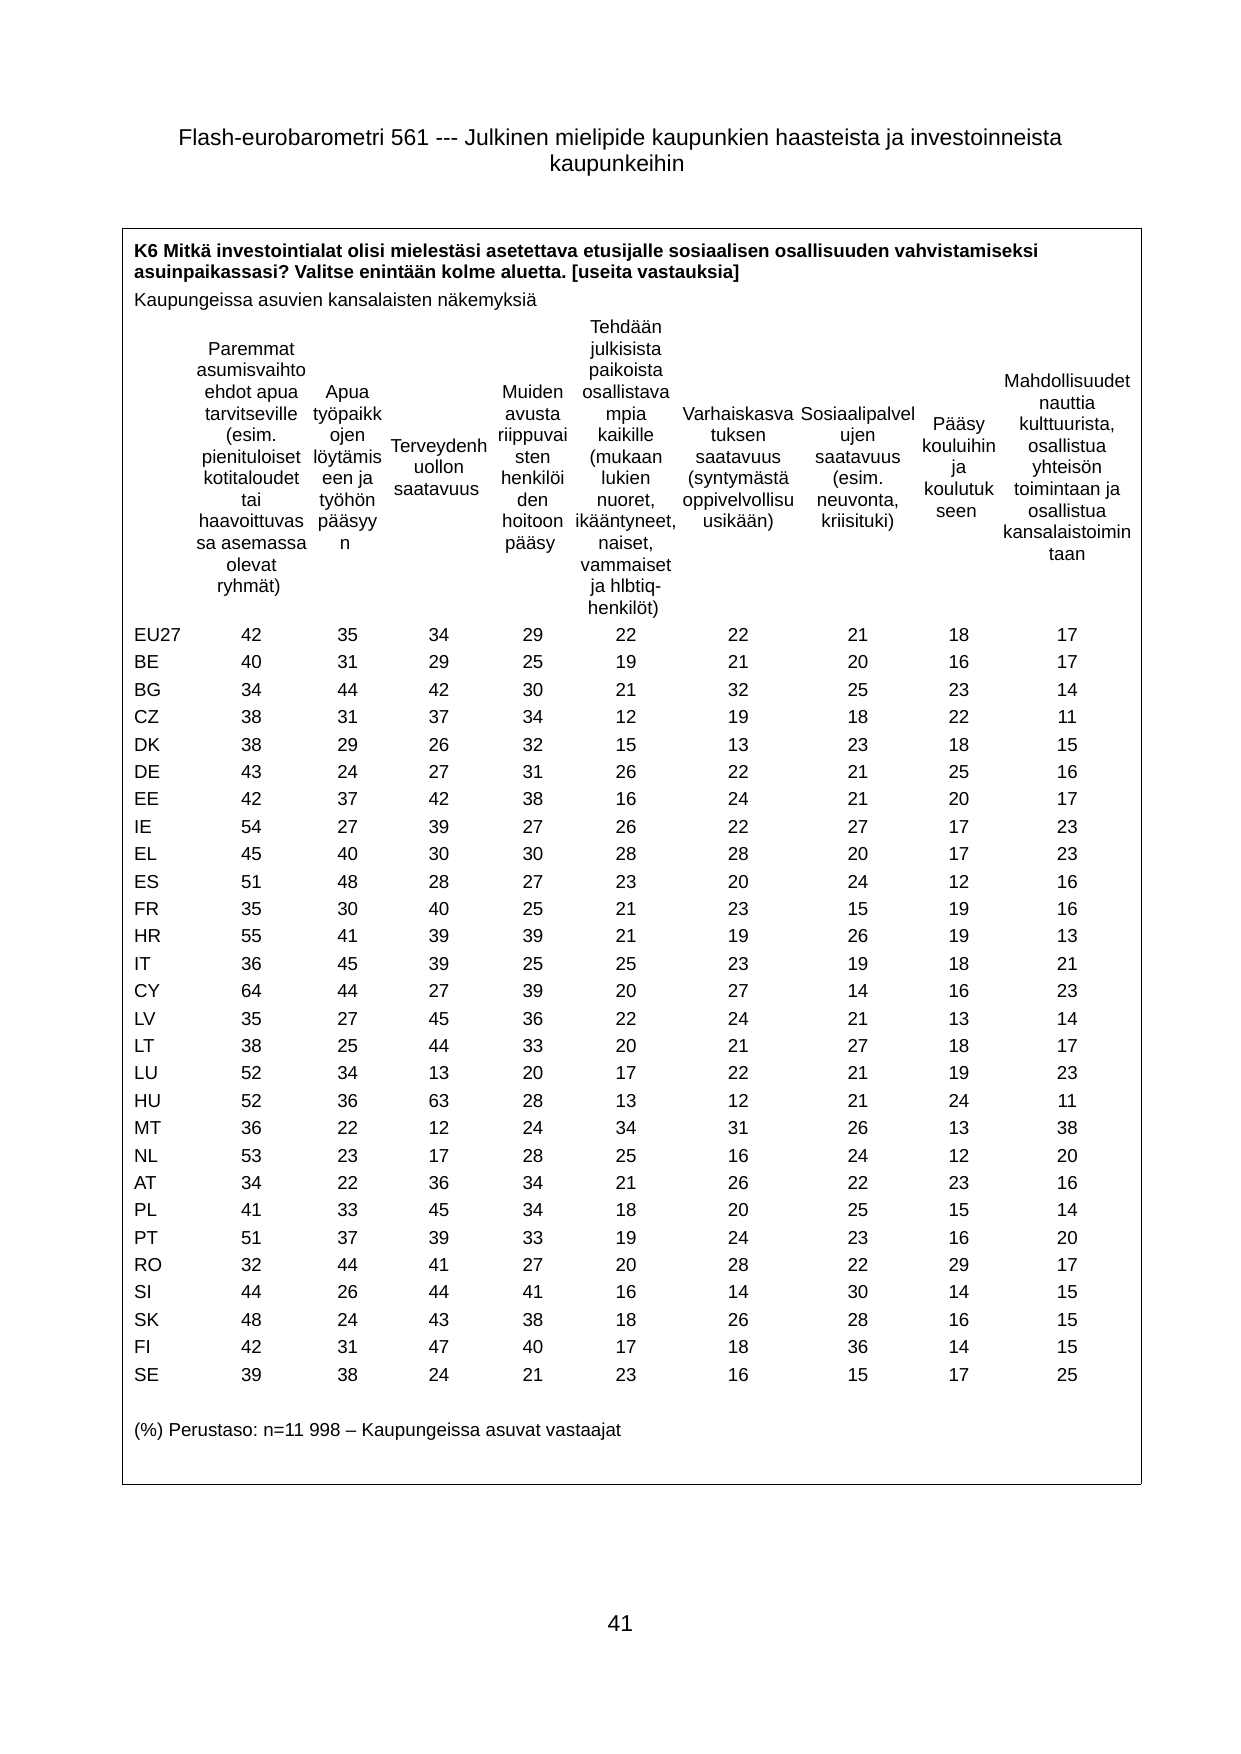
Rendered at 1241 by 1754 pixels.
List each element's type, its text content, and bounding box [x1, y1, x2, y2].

table_cell 18 [919, 1032, 999, 1059]
table_cell 20 [999, 1141, 1135, 1169]
table_cell 37 [310, 1224, 385, 1251]
table_cell CZ [131, 703, 192, 731]
table_cell 36 [192, 950, 310, 977]
table_cell 20 [797, 840, 918, 867]
table_cell 22 [679, 758, 797, 785]
table_cell DK [131, 731, 192, 758]
table_cell 21 [572, 1169, 679, 1196]
table_cell 16 [919, 1306, 999, 1333]
table_cell 18 [797, 703, 918, 731]
table_cell 39 [385, 1224, 493, 1251]
table_cell [999, 1388, 1135, 1415]
table_cell 18 [572, 1196, 679, 1224]
table_cell 39 [385, 813, 493, 840]
table_cell 24 [679, 1224, 797, 1251]
table_cell EL [131, 840, 192, 867]
table_cell 30 [797, 1279, 918, 1306]
table_cell 25 [999, 1361, 1135, 1388]
table_cell 16 [679, 1141, 797, 1169]
table_cell Varhaiskasvatuksen saatavuus (syntymästä oppivelvollisuusikään) [679, 313, 797, 621]
table_cell 23 [679, 950, 797, 977]
table_cell 20 [919, 785, 999, 813]
table_cell 42 [192, 1333, 310, 1361]
table_cell LT [131, 1032, 192, 1059]
table_cell 23 [999, 977, 1135, 1004]
table_cell 27 [310, 1005, 385, 1032]
table_cell BE [131, 648, 192, 676]
table_cell 22 [310, 1169, 385, 1196]
table_cell 11 [999, 703, 1135, 731]
table_cell RO [131, 1251, 192, 1278]
table_cell 24 [310, 1306, 385, 1333]
table_cell 32 [192, 1251, 310, 1278]
table_cell 15 [797, 1361, 918, 1388]
table_cell 12 [385, 1114, 493, 1141]
table_cell 23 [919, 1169, 999, 1196]
table_cell 33 [493, 1032, 572, 1059]
table_cell 20 [572, 977, 679, 1004]
table_cell 12 [919, 868, 999, 895]
table_header K6 Mitkä investointialat olisi mielestäsi asetettava etusijalle sosiaalisen osallisuuden vahvistamiseksi asuinpaikassasi? Valitse enintään kolme aluetta. [useita vastauksia] [131, 237, 1135, 286]
table_cell 27 [385, 977, 493, 1004]
table_cell 12 [919, 1141, 999, 1169]
table_cell 16 [919, 977, 999, 1004]
table_cell 16 [999, 895, 1135, 922]
table_cell 20 [572, 1251, 679, 1278]
table_cell 16 [572, 785, 679, 813]
table_cell 35 [310, 621, 385, 648]
table_cell 22 [679, 813, 797, 840]
table_cell 64 [192, 977, 310, 1004]
table_cell 24 [493, 1114, 572, 1141]
table_cell 12 [679, 1087, 797, 1114]
table_cell 17 [999, 1032, 1135, 1059]
table_cell 16 [999, 758, 1135, 785]
table_cell 17 [919, 840, 999, 867]
table_cell 21 [797, 1059, 918, 1087]
table_cell [797, 1388, 918, 1415]
table_cell 51 [192, 1224, 310, 1251]
table_cell 23 [999, 813, 1135, 840]
table_cell 15 [999, 1333, 1135, 1361]
table_cell [572, 1388, 679, 1415]
table_cell 21 [493, 1361, 572, 1388]
table_cell [679, 1388, 797, 1415]
table_cell 19 [572, 648, 679, 676]
table_cell 34 [493, 1196, 572, 1224]
table_cell 21 [679, 1032, 797, 1059]
table_cell 25 [572, 950, 679, 977]
table_cell 29 [493, 621, 572, 648]
table_cell SE [131, 1361, 192, 1388]
table_cell 19 [919, 895, 999, 922]
table_cell [131, 1388, 192, 1415]
table_cell 22 [572, 621, 679, 648]
table_cell 35 [192, 895, 310, 922]
table_cell Paremmat asumisvaihtoehdot apua tarvitseville (esim. pienituloiset kotitaloudet tai haavoittuvassa asemassa olevat ryhmät) [192, 313, 310, 621]
table_cell Terveydenhuollon saatavuus [385, 313, 493, 621]
table_cell 14 [919, 1279, 999, 1306]
table_cell 28 [797, 1306, 918, 1333]
table_cell [919, 1388, 999, 1415]
table_cell 33 [493, 1224, 572, 1251]
table_cell 42 [385, 676, 493, 703]
table_cell 43 [192, 758, 310, 785]
table_cell 29 [310, 731, 385, 758]
table_cell 19 [572, 1224, 679, 1251]
table_cell 38 [192, 731, 310, 758]
table_cell [385, 1388, 493, 1415]
table_cell 19 [919, 1059, 999, 1087]
table_cell 31 [679, 1114, 797, 1141]
table_cell IT [131, 950, 192, 977]
table_cell 25 [493, 648, 572, 676]
table_cell FR [131, 895, 192, 922]
table_cell 24 [797, 868, 918, 895]
table_cell 17 [999, 785, 1135, 813]
table_cell 18 [919, 621, 999, 648]
table_cell 44 [310, 1251, 385, 1278]
table_cell 23 [797, 1224, 918, 1251]
table_cell HU [131, 1087, 192, 1114]
table_cell 38 [192, 1032, 310, 1059]
table_cell 20 [572, 1032, 679, 1059]
table_cell 23 [999, 840, 1135, 867]
table_cell Tehdään julkisista paikoista osallistavampia kaikille (mukaan lukien nuoret, ikääntyneet, naiset, vammaiset ja hlbtiq-henkilöt) [572, 313, 679, 621]
table_cell 37 [310, 785, 385, 813]
table_cell HR [131, 922, 192, 950]
table_cell 27 [797, 813, 918, 840]
table_cell DE [131, 758, 192, 785]
table_cell LU [131, 1059, 192, 1087]
table_cell 28 [493, 1087, 572, 1114]
table_cell 25 [493, 895, 572, 922]
table_cell 17 [919, 1361, 999, 1388]
table_cell IE [131, 813, 192, 840]
table_cell EU27 [131, 621, 192, 648]
table_cell [131, 313, 192, 621]
table_cell 40 [310, 840, 385, 867]
table_cell 21 [797, 1087, 918, 1114]
table_cell 15 [797, 895, 918, 922]
table_cell 21 [797, 1005, 918, 1032]
table_cell 52 [192, 1059, 310, 1087]
table_cell 26 [572, 758, 679, 785]
table_cell CY [131, 977, 192, 1004]
table_cell NL [131, 1141, 192, 1169]
table_cell 28 [572, 840, 679, 867]
table_cell 18 [572, 1306, 679, 1333]
table_cell 23 [797, 731, 918, 758]
table_cell 42 [192, 785, 310, 813]
table_cell 12 [572, 703, 679, 731]
table_cell 44 [385, 1279, 493, 1306]
table_cell 43 [385, 1306, 493, 1333]
table_cell 27 [679, 977, 797, 1004]
table_cell 27 [385, 758, 493, 785]
table_cell 15 [999, 1279, 1135, 1306]
table_cell 16 [999, 868, 1135, 895]
table_cell 40 [192, 648, 310, 676]
table_cell 22 [919, 703, 999, 731]
table_cell MT [131, 1114, 192, 1141]
table_cell 23 [679, 895, 797, 922]
table_cell 30 [493, 840, 572, 867]
table_cell 39 [192, 1361, 310, 1388]
table_cell 41 [493, 1279, 572, 1306]
table_cell 17 [999, 621, 1135, 648]
table_cell 16 [999, 1169, 1135, 1196]
table_cell 14 [999, 676, 1135, 703]
table_cell 13 [679, 731, 797, 758]
table_cell 44 [310, 676, 385, 703]
table_cell 34 [572, 1114, 679, 1141]
table_cell 22 [310, 1114, 385, 1141]
table_cell 19 [919, 922, 999, 950]
table_cell 23 [572, 1361, 679, 1388]
table_cell 17 [999, 1251, 1135, 1278]
table_cell 17 [385, 1141, 493, 1169]
table_cell 26 [679, 1169, 797, 1196]
table_cell 23 [919, 676, 999, 703]
table_cell 45 [310, 950, 385, 977]
table_cell 36 [385, 1169, 493, 1196]
table_cell SI [131, 1279, 192, 1306]
table_cell 14 [679, 1279, 797, 1306]
table_cell 16 [679, 1361, 797, 1388]
table_cell PL [131, 1196, 192, 1224]
table_cell 21 [797, 785, 918, 813]
table_cell 21 [797, 758, 918, 785]
table_cell 28 [679, 1251, 797, 1278]
table_cell 28 [385, 868, 493, 895]
table_cell 19 [679, 703, 797, 731]
table_cell 39 [493, 922, 572, 950]
table_cell 20 [797, 648, 918, 676]
table_cell 11 [999, 1087, 1135, 1114]
table_cell 14 [999, 1005, 1135, 1032]
table_cell BG [131, 676, 192, 703]
table_cell 41 [385, 1251, 493, 1278]
table_cell EE [131, 785, 192, 813]
table_cell 33 [310, 1196, 385, 1224]
table_cell 30 [310, 895, 385, 922]
table_cell 48 [310, 868, 385, 895]
table_cell 41 [192, 1196, 310, 1224]
table_cell 15 [572, 731, 679, 758]
table_cell 47 [385, 1333, 493, 1361]
table_cell SK [131, 1306, 192, 1333]
table_cell 38 [493, 785, 572, 813]
table_cell 19 [797, 950, 918, 977]
table_cell 19 [679, 922, 797, 950]
table_cell 52 [192, 1087, 310, 1114]
table_cell 55 [192, 922, 310, 950]
table_cell 15 [999, 731, 1135, 758]
table_cell 34 [385, 621, 493, 648]
table_cell 27 [493, 1251, 572, 1278]
table_cell 41 [310, 922, 385, 950]
table_cell 24 [919, 1087, 999, 1114]
table_cell 36 [310, 1087, 385, 1114]
table_cell 21 [999, 950, 1135, 977]
table_cell (%) Perustaso: n=11 998 – Kaupungeissa asuvat vastaajat [131, 1415, 1135, 1443]
table_cell 25 [572, 1141, 679, 1169]
table_cell 39 [493, 977, 572, 1004]
table_cell [192, 1388, 310, 1415]
table_cell 36 [797, 1333, 918, 1361]
table_cell 25 [919, 758, 999, 785]
table_cell 23 [999, 1059, 1135, 1087]
table_cell 40 [385, 895, 493, 922]
table_cell 21 [572, 922, 679, 950]
table_cell 20 [999, 1224, 1135, 1251]
table_cell 31 [310, 648, 385, 676]
table_cell ES [131, 868, 192, 895]
table_cell Mahdollisuudet nauttia kulttuurista, osallistua yhteisön toimintaan ja osallistua kansalaistoimintaan [999, 313, 1135, 621]
table_cell 45 [385, 1005, 493, 1032]
table_cell 27 [310, 813, 385, 840]
table_cell 21 [572, 895, 679, 922]
table_cell 22 [797, 1251, 918, 1278]
table_cell 16 [919, 1224, 999, 1251]
table_cell 54 [192, 813, 310, 840]
table_cell 29 [385, 648, 493, 676]
table_cell 29 [919, 1251, 999, 1278]
table_cell 31 [493, 758, 572, 785]
table_cell 38 [310, 1361, 385, 1388]
table_cell 25 [797, 1196, 918, 1224]
table_cell 23 [572, 868, 679, 895]
table_cell 24 [385, 1361, 493, 1388]
table_cell 17 [999, 648, 1135, 676]
table_cell 36 [493, 1005, 572, 1032]
table_cell 18 [919, 731, 999, 758]
table_cell 27 [797, 1032, 918, 1059]
table_cell 15 [919, 1196, 999, 1224]
table_cell Sosiaalipalvelujen saatavuus (esim. neuvonta, kriisituki) [797, 313, 918, 621]
table_cell 51 [192, 868, 310, 895]
table_cell 21 [679, 648, 797, 676]
table_cell Muiden avusta riippuvaisten henkilöiden hoitoon pääsy [493, 313, 572, 621]
table_cell 24 [679, 1005, 797, 1032]
table_cell 35 [192, 1005, 310, 1032]
table_cell 13 [999, 922, 1135, 950]
table_cell PT [131, 1224, 192, 1251]
table_cell 27 [493, 868, 572, 895]
table_cell 22 [679, 1059, 797, 1087]
table_cell 37 [385, 703, 493, 731]
table_cell FI [131, 1333, 192, 1361]
table_cell 15 [999, 1306, 1135, 1333]
table_cell 26 [572, 813, 679, 840]
table_cell 18 [919, 950, 999, 977]
table_cell 17 [572, 1059, 679, 1087]
table_cell 26 [797, 1114, 918, 1141]
table_cell 34 [310, 1059, 385, 1087]
table_cell 38 [493, 1306, 572, 1333]
table_cell 45 [385, 1196, 493, 1224]
table_cell 26 [797, 922, 918, 950]
table_cell 34 [493, 703, 572, 731]
table_cell Apua työpaikkojen löytämiseen ja työhön pääsyyn [310, 313, 385, 621]
table_cell 25 [310, 1032, 385, 1059]
table_cell 48 [192, 1306, 310, 1333]
table_cell 25 [493, 950, 572, 977]
table_cell 53 [192, 1141, 310, 1169]
table_cell 22 [797, 1169, 918, 1196]
table_cell 17 [572, 1333, 679, 1361]
table_cell 26 [310, 1279, 385, 1306]
table_cell 44 [385, 1032, 493, 1059]
table_cell 31 [310, 703, 385, 731]
table_cell 24 [797, 1141, 918, 1169]
table_cell 31 [310, 1333, 385, 1361]
table_cell 27 [493, 813, 572, 840]
table_cell 40 [493, 1333, 572, 1361]
table_cell Pääsy kouluihin ja koulutukseen [919, 313, 999, 621]
table_cell 22 [572, 1005, 679, 1032]
table_cell 18 [679, 1333, 797, 1361]
table_cell 14 [919, 1333, 999, 1361]
table_cell 34 [493, 1169, 572, 1196]
table_cell 13 [919, 1005, 999, 1032]
table_cell 36 [192, 1114, 310, 1141]
table_cell [493, 1388, 572, 1415]
table_cell 32 [493, 731, 572, 758]
table_cell 38 [999, 1114, 1135, 1141]
table_cell 13 [572, 1087, 679, 1114]
table_cell 28 [493, 1141, 572, 1169]
table_cell 16 [572, 1279, 679, 1306]
table_cell 17 [919, 813, 999, 840]
table_cell 20 [679, 1196, 797, 1224]
table_cell 39 [385, 950, 493, 977]
table_cell Kaupungeissa asuvien kansalaisten näkemyksiä [131, 286, 1135, 313]
table_cell 14 [999, 1196, 1135, 1224]
table_cell 44 [310, 977, 385, 1004]
table_cell 34 [192, 1169, 310, 1196]
table_cell 22 [679, 621, 797, 648]
table_cell 42 [192, 621, 310, 648]
table_cell 23 [310, 1141, 385, 1169]
table_cell 39 [385, 922, 493, 950]
table_cell 34 [192, 676, 310, 703]
table_cell 28 [679, 840, 797, 867]
table_cell 38 [192, 703, 310, 731]
table_cell 13 [919, 1114, 999, 1141]
table_cell 21 [572, 676, 679, 703]
table_cell 13 [385, 1059, 493, 1087]
table_cell 14 [797, 977, 918, 1004]
table_cell 30 [493, 676, 572, 703]
table_cell 20 [493, 1059, 572, 1087]
table_cell LV [131, 1005, 192, 1032]
table_cell 42 [385, 785, 493, 813]
table_cell 26 [385, 731, 493, 758]
table_cell 30 [385, 840, 493, 867]
table_cell 32 [679, 676, 797, 703]
table_cell 24 [679, 785, 797, 813]
table_cell 25 [797, 676, 918, 703]
table_cell 44 [192, 1279, 310, 1306]
table_cell 20 [679, 868, 797, 895]
table_cell 45 [192, 840, 310, 867]
table_cell 21 [797, 621, 918, 648]
table_cell 63 [385, 1087, 493, 1114]
table_cell 16 [919, 648, 999, 676]
table_cell 26 [679, 1306, 797, 1333]
table_cell [310, 1388, 385, 1415]
table_cell 24 [310, 758, 385, 785]
table_cell AT [131, 1169, 192, 1196]
